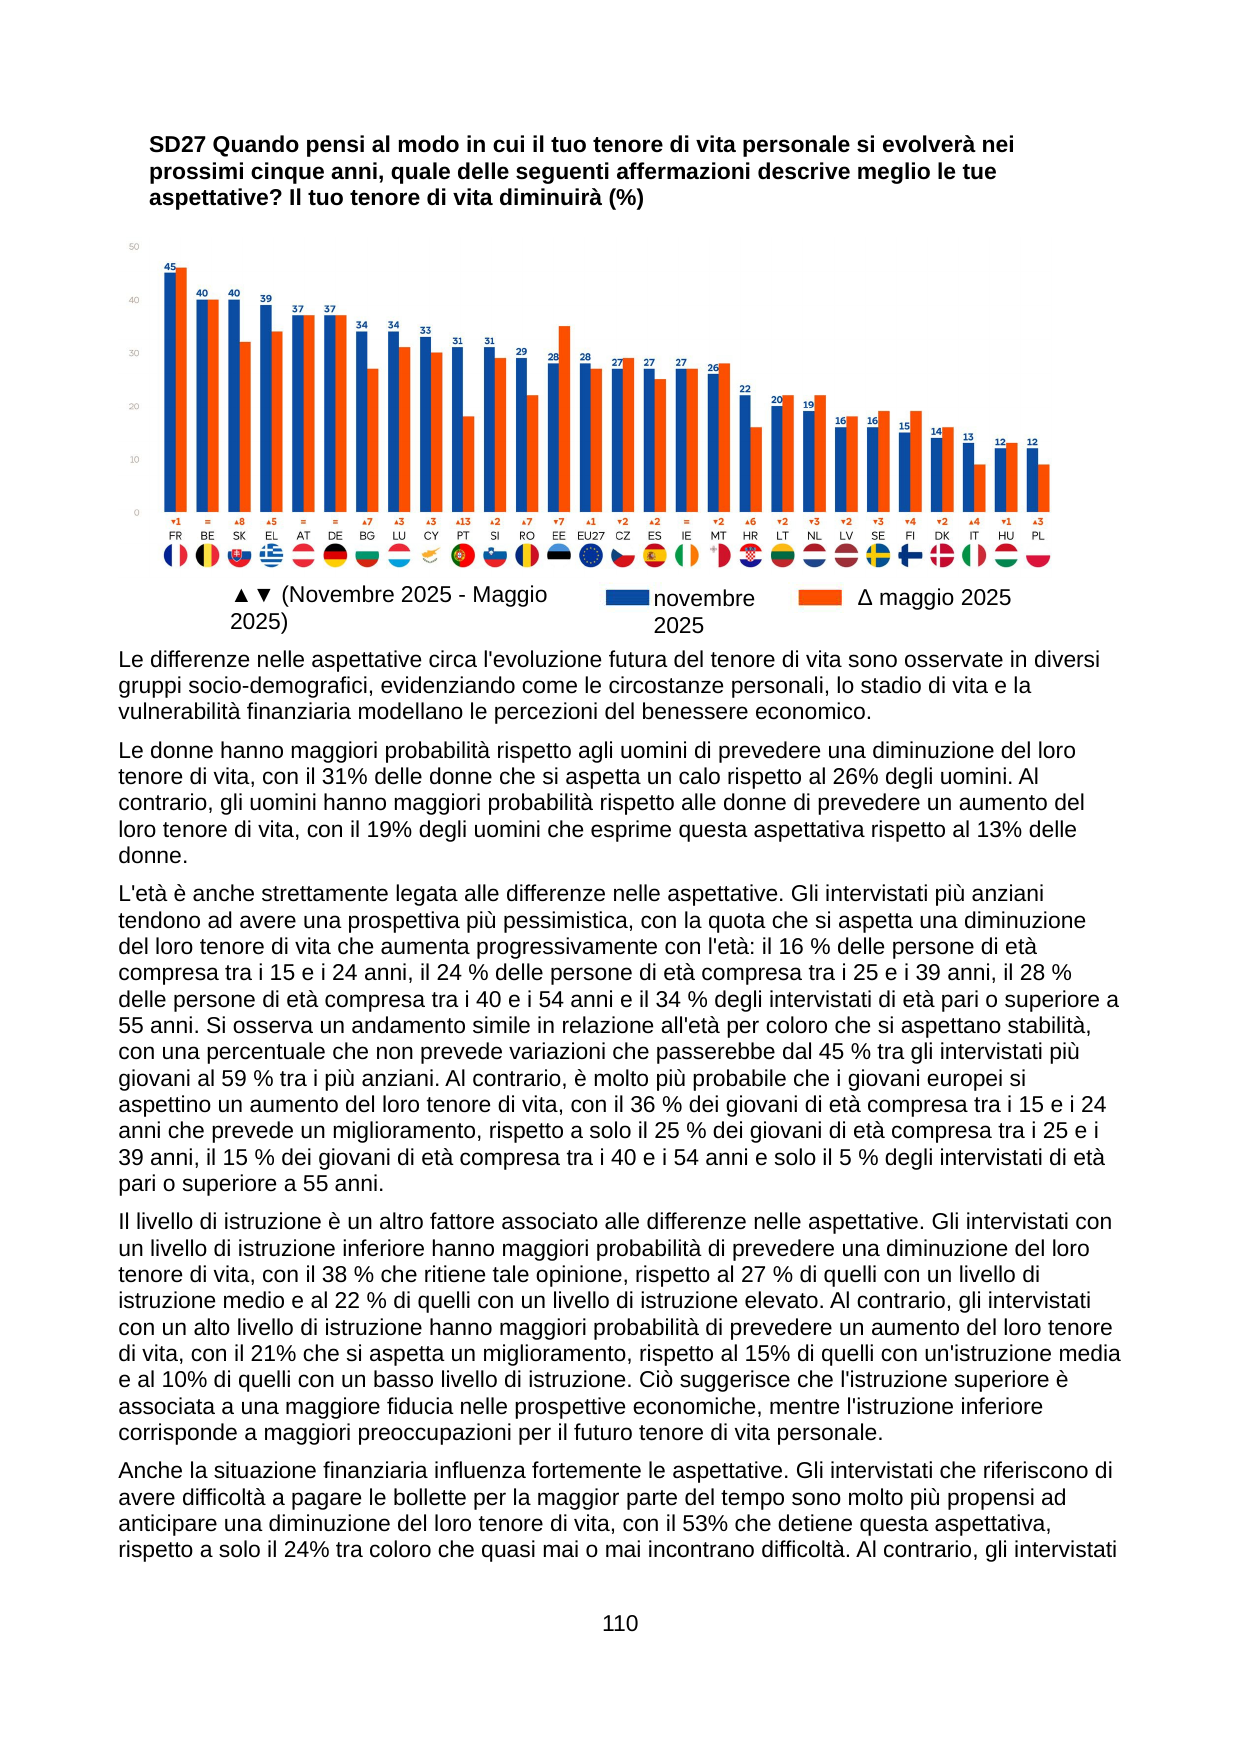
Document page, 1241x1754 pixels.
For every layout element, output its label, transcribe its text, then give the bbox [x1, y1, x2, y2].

text L'età è anche strettamente legata alle differenze nelle aspettative. Gli intervistati più anziani tendono ad avere una prospettiva più pessimistica, con la quota che si aspetta una diminuzione del loro tenore di vita che aumenta progressivamente con l'età: il 16 % delle persone di età compresa tra i 15 e i 24 anni, il 24 % delle persone di età compresa tra i 25 e i 39 anni, il 28 % delle persone di età compresa tra i 40 e i 54 anni e il 34 % degli intervistati di età pari o superiore a 55 anni. Si osserva un andamento simile in relazione all'età per coloro che si aspettano stabilità, con una percentuale che non prevede variazioni che passerebbe dal 45 % tra gli intervistati più giovani al 59 % tra i più anziani. Al contrario, è molto più probabile che i giovani europei si aspettino un aumento del loro tenore di vita, con il 36 % dei giovani di età compresa tra i 15 e i 24 anni che prevede un miglioramento, rispetto a solo il 25 % dei giovani di età compresa tra i 25 e i 39 anni, il 15 % dei giovani di età compresa tra i 40 e i 54 anni e solo il 5 % degli intervistati di età pari o superiore a 55 anni. [118, 880, 1122, 1196]
picture [118, 237, 1052, 613]
text Il livello di istruzione è un altro fattore associato alle differenze nelle aspettative. Gli intervistati con un livello di istruzione inferiore hanno maggiori probabilità di prevedere una diminuzione del loro tenore di vita, con il 38 % che ritiene tale opinione, rispetto al 27 % di quelli con un livello di istruzione medio e al 22 % di quelli con un livello di istruzione elevato. Al contrario, gli intervistati con un alto livello di istruzione hanno maggiori probabilità di prevedere un aumento del loro tenore di vita, con il 21% che si aspetta un miglioramento, rispetto al 15% di quelli con un'istruzione media e al 10% di quelli con un basso livello di istruzione. Ciò suggerisce che l'istruzione superiore è associata a una maggiore fiducia nelle prospettive economiche, mentre l'istruzione inferiore corrisponde a maggiori preoccupazioni per il futuro tenore di vita personale. [118, 1208, 1122, 1446]
text Le donne hanno maggiori probabilità rispetto agli uomini di prevedere una diminuzione del loro tenore di vita, con il 31% delle donne che si aspetta un calo rispetto al 26% degli uomini. Al contrario, gli uomini hanno maggiori probabilità rispetto alle donne di prevedere un aumento del loro tenore di vita, con il 19% degli uomini che esprime questa aspettativa rispetto al 13% delle donne. [118, 737, 1122, 868]
text Le differenze nelle aspettative circa l'evoluzione futura del tenore di vita sono osservate in diversi gruppi socio-demografici, evidenziando come le circostanze personali, lo stadio di vita e la vulnerabilità finanziaria modellano le percezioni del benessere economico. [118, 124, 1122, 725]
text Anche la situazione finanziaria influenza fortemente le aspettative. Gli intervistati che riferiscono di avere difficoltà a pagare le bollette per la maggior parte del tempo sono molto più propensi ad anticipare una diminuzione del loro tenore di vita, con il 53% che detiene questa aspettativa, rispetto a solo il 24% tra coloro che quasi mai o mai incontrano difficoltà. Al contrario, gli intervistati [118, 1457, 1122, 1563]
